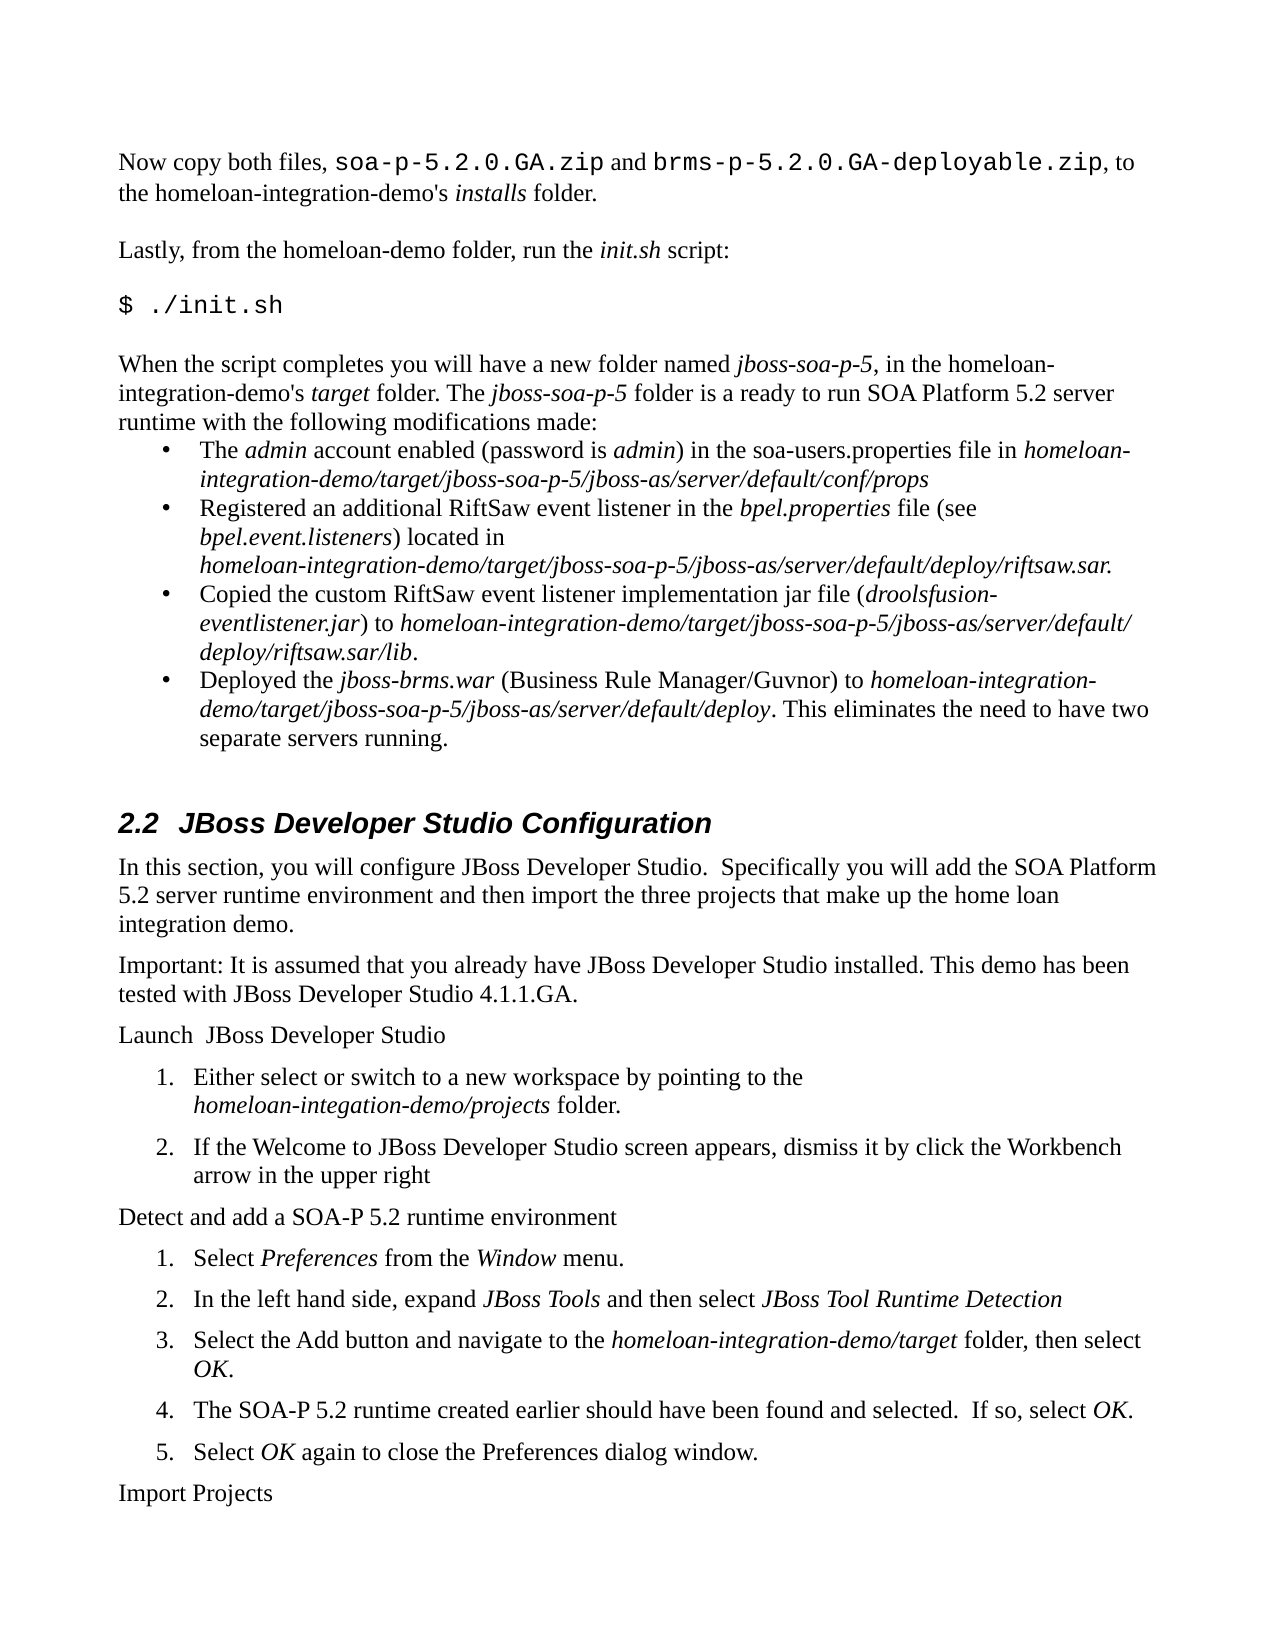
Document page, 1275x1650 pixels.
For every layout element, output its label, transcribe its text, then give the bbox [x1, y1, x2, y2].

text Now copy both files, soa-p-5.2.0.GA.zip and brms-p-5.2.0.GA-deployable.zip, to the homeloan-integration-demo's installs folder. [118, 147, 1157, 206]
list In the left hand side, expand JBoss Tools and then select JBoss Tool Runtime Detection [156, 1284, 1157, 1313]
list Select Preferences from the Window menu. [156, 1243, 1157, 1272]
text Detect and add a SOA-P 5.2 runtime environment [118, 1202, 1157, 1230]
text Import Projects [118, 1478, 1157, 1507]
text When the script completes you will have a new folder named jboss-soa-p-5, in the homeloan-integration-demo's target folder. The jboss-soa-p-5 folder is a ready to run SOA Platform 5.2 server runtime with the following modifications made: [118, 349, 1157, 436]
list If the Welcome to JBoss Developer Studio screen appears, dismiss it by click the Workbench arrow in the upper right [156, 1132, 1157, 1189]
list Either select or switch to a new workspace by pointing to the homeloan-integation-demo/projects folder. [156, 1062, 1157, 1119]
list Select OK again to close the Preferences dialog window. [156, 1437, 1157, 1465]
text Important: It is assumed that you already have JBoss Developer Studio installed. This demo has been tested with JBoss Developer Studio 4.1.1.GA. [118, 950, 1157, 1008]
list Registered an additional RiftSaw event listener in the bpel.properties file (see bpel.event.listeners) located in homeloan-integration-demo/target/jboss-soa-p-5/jboss-as/server/default/deploy/riftsaw.sar. [162, 493, 1157, 579]
list Select the Add button and navigate to the homeloan-integration-demo/target folder, then select OK. [156, 1325, 1157, 1383]
list The admin account enabled (password is admin) in the soa-users.properties file in homeloan-integration-demo/target/jboss-soa-p-5/jboss-as/server/default/conf/props [162, 436, 1157, 493]
list Copied the custom RiftSaw event listener implementation jar file (droolsfusion-eventlistener.jar) to homeloan-integration-demo/target/jboss-soa-p-5/jboss-as/server/default/deploy/riftsaw.sar/lib. [162, 579, 1157, 666]
list The SOA-P 5.2 runtime created earlier should have been found and selected. If so, select OK. [156, 1395, 1157, 1424]
subtitle JBoss Developer Studio Configuration [118, 806, 1157, 839]
text Launch JBoss Developer Studio [118, 1020, 1157, 1049]
list Deployed the jboss-brms.war (Business Rule Manager/Guvnor) to homeloan-integration-demo/target/jboss-soa-p-5/jboss-as/server/default/deploy. This eliminates the need to have two separate servers running. [162, 666, 1157, 752]
text $ ./init.sh [118, 293, 1157, 321]
text In this section, you will configure JBoss Developer Studio. Specifically you will add the SOA Platform 5.2 server runtime environment and then import the three projects that make up the home loan integration demo. [118, 852, 1157, 938]
text Lastly, from the homeloan-demo folder, run the init.sh script: [118, 235, 1157, 264]
